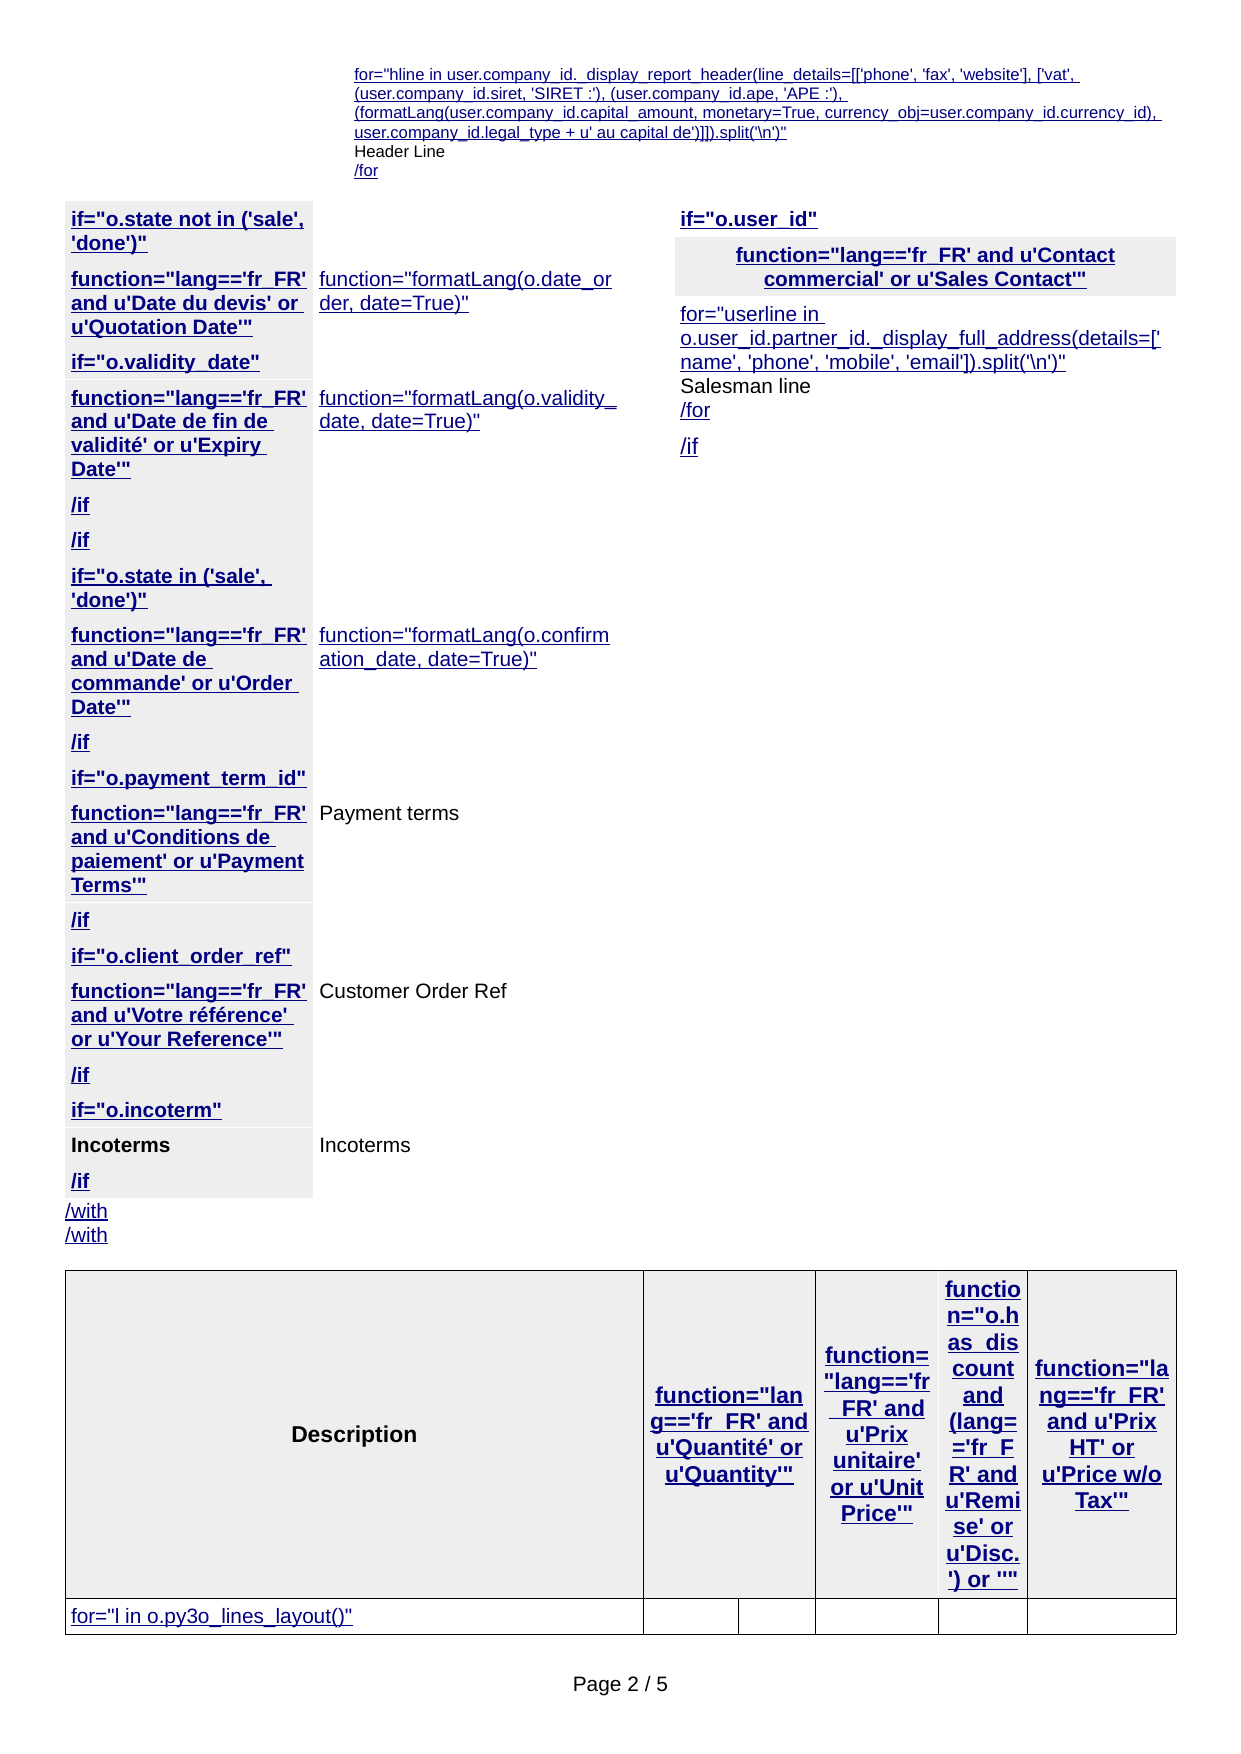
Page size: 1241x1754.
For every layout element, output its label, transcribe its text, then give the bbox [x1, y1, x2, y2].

table_cell function="lang=='fr_FR' and u'Votre référence' or u'Your Reference'" [65, 973, 313, 1057]
table_cell Incoterms [65, 1128, 313, 1163]
table_cell /if [65, 1057, 313, 1092]
table_cell [313, 938, 626, 973]
table_cell for="l in o.py3o_lines_layout()" [66, 1599, 643, 1634]
table_cell /if [65, 487, 313, 522]
table_cell /if [65, 522, 313, 558]
table_header function="lang=='fr_FR' and u'Prix HT' or u'Price w/o Tax'" [1028, 1271, 1176, 1598]
table_cell [1028, 1599, 1176, 1634]
table_cell [313, 1163, 626, 1198]
table_header function="o.has_discount and (lang=='fr_FR' and u'Remise' or u'Disc.') or ''" [939, 1271, 1027, 1598]
table_cell [313, 760, 626, 795]
table_cell function="lang=='fr_FR' and u'Date de fin de validité' or u'Expiry Date'" [65, 380, 313, 487]
table_header if="o.user_id" [675, 201, 1176, 237]
table_cell [939, 1599, 1027, 1634]
table_cell function="formatLang(o.date_order, date=True)" [313, 261, 626, 344]
table_cell [313, 487, 626, 522]
table_cell Incoterms [313, 1128, 626, 1163]
table_cell [313, 558, 626, 617]
table_header if="o.state not in ('sale', 'done')" [65, 201, 313, 261]
table_cell if="o.validity_date" [65, 344, 313, 379]
table_cell function="lang=='fr_FR' and u'Conditions de paiement' or u'Payment Terms'" [65, 795, 313, 902]
table_cell [816, 1599, 938, 1634]
table_cell [644, 1599, 738, 1634]
table_cell if="o.state in ('sale', 'done')" [65, 558, 313, 617]
table_cell [739, 1599, 815, 1634]
table_cell [313, 1092, 626, 1127]
table_cell [313, 344, 626, 379]
table_cell [313, 903, 626, 938]
table_cell /if [65, 724, 313, 760]
table_cell function="formatLang(o.confirmation_date, date=True)" [313, 617, 626, 724]
table_cell if="o.client_order_ref" [65, 938, 313, 973]
table_header [313, 201, 626, 261]
table_header function="lang=='fr_FR' and u'Prix unitaire' or u'Unit Price'" [816, 1271, 938, 1598]
text /with [65, 1198, 1175, 1222]
table_cell for="userline in o.user_id.partner_id._display_full_address(details=['name', 'phone', 'mobile', 'email']).split('\n')" Salesman line /for [675, 296, 1176, 427]
table_cell [313, 724, 626, 760]
table_cell function="lang=='fr_FR' and u'Contact commercial' or u'Sales Contact'" [675, 237, 1176, 296]
table_cell [313, 1057, 626, 1092]
table_cell function="lang=='fr_FR' and u'Date de commande' or u'Order Date'" [65, 617, 313, 724]
table_cell /if [65, 903, 313, 938]
table_header [626, 201, 674, 1198]
table_header [675, 465, 1176, 1198]
table_cell function="lang=='fr_FR' and u'Date du devis' or u'Quotation Date'" [65, 261, 313, 344]
table_header function="lang=='fr_FR' and u'Quantité' or u'Quantity'" [644, 1271, 815, 1598]
text /with [65, 1222, 1175, 1246]
table_cell [313, 522, 626, 558]
table_cell /if [675, 428, 1176, 465]
table_header Description [66, 1271, 643, 1598]
table_cell function="formatLang(o.validity_date, date=True)" [313, 380, 626, 487]
table_cell if="o.payment_term_id" [65, 760, 313, 795]
table_cell /if [65, 1163, 313, 1198]
table_cell Customer Order Ref [313, 973, 626, 1057]
table_cell if="o.incoterm" [65, 1092, 313, 1127]
table_cell Payment terms [313, 795, 626, 902]
